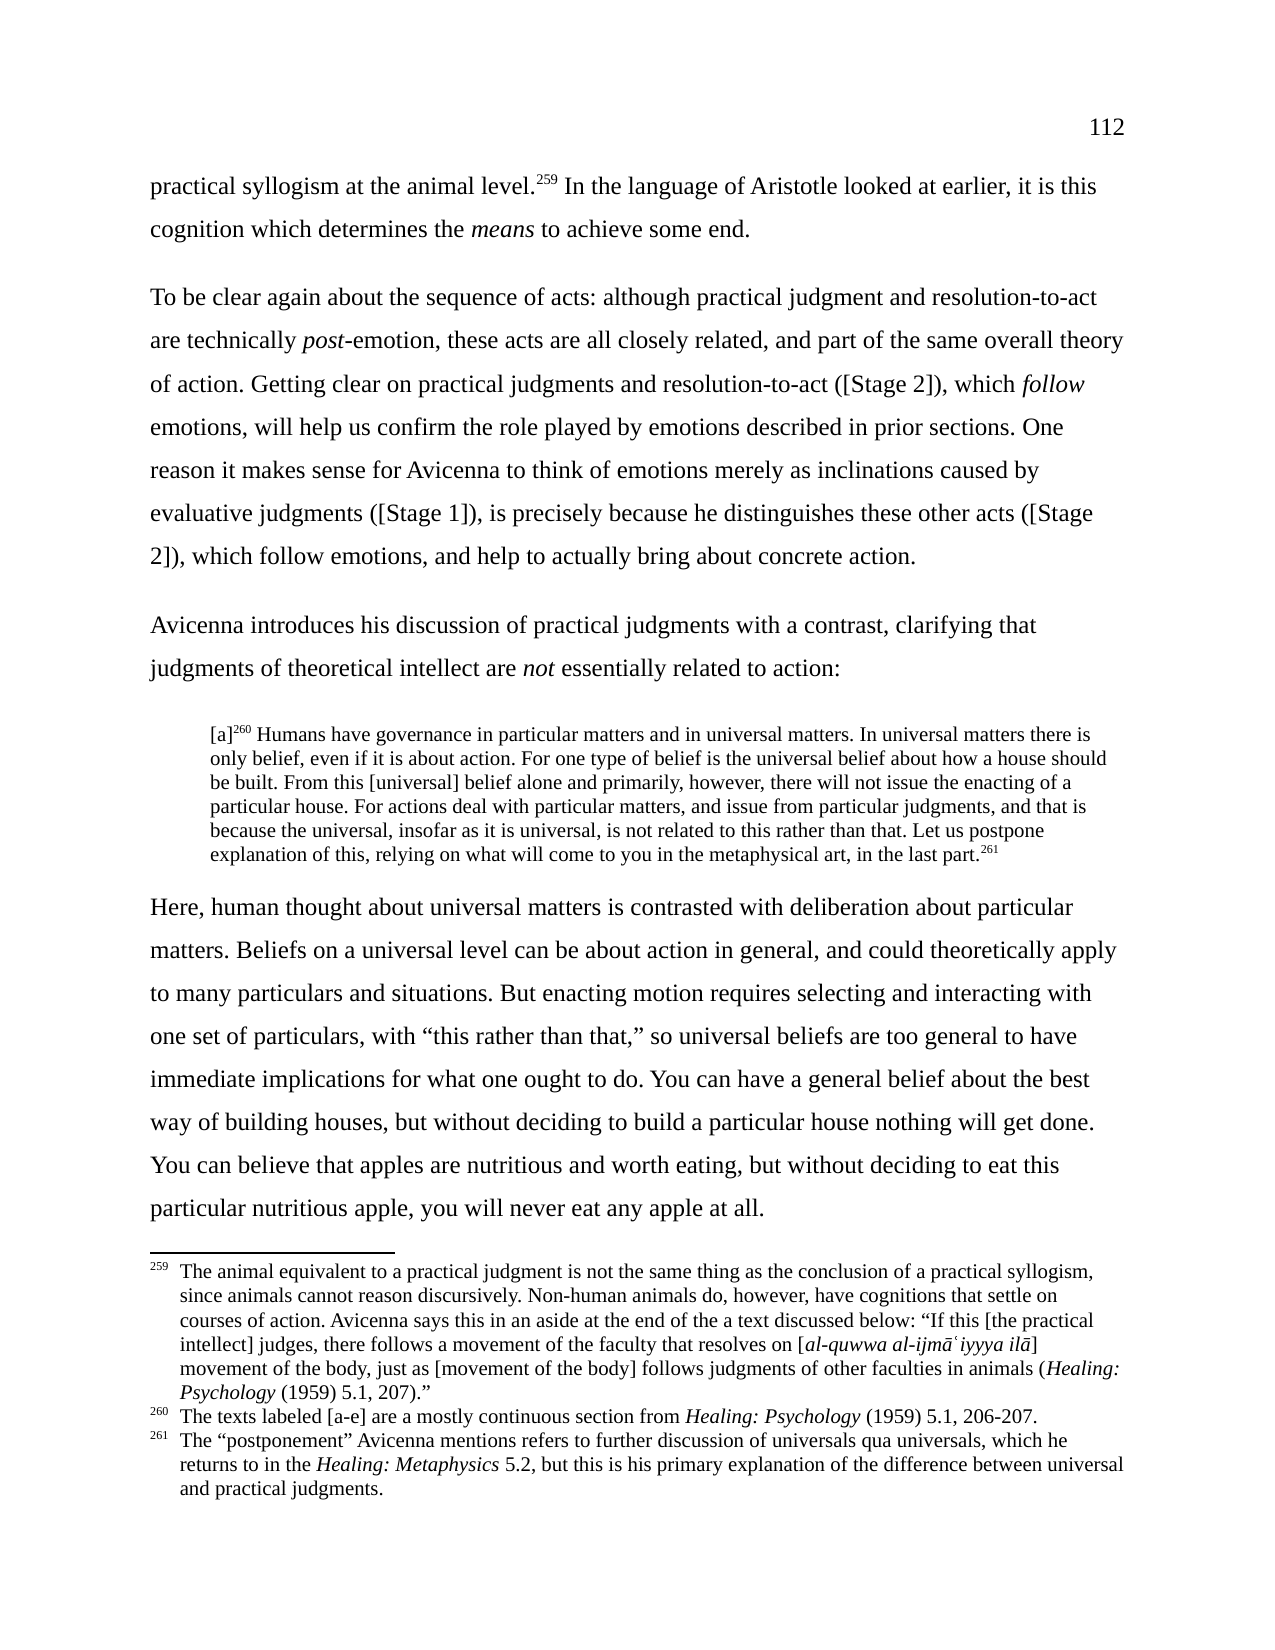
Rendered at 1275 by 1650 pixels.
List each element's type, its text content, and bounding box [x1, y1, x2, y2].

text [a] Humans have governance in particular matters and in universal matters. In universal matters there is only belief, even if it is about action. For one type of belief is the universal belief about how a house should be built. From this [universal] belief alone and primarily, however, there will not issue the enacting of a particular house. For actions deal with particular matters, and issue from particular judgments, and that is because the universal, insofar as it is universal, is not related to this rather than that. Let us postpone explanation of this, relying on what will come to you in the metaphysical art, in the last part. [210, 722, 1125, 866]
text The animal equivalent to a practical judgment is not the same thing as the conclusion of a practical syllogism, since animals cannot reason discursively. Non-human animals do, however, have cognitions that settle on courses of action. Avicenna says this in an aside at the end of the a text discussed below: “If this [the practical intellect] judges, there follows a movement of the faculty that resolves on [al-quwwa al-ijmāʿiyyya ilā] movement of the body, just as [movement of the body] follows judgments of other faculties in animals (Healing: Psychology (1959) 5.1, 207).” [150, 1259, 1125, 1404]
text Avicenna introduces his discussion of practical judgments with a contrast, clarifying that judgments of theoretical intellect are not essentially related to action: [150, 610, 1125, 682]
text The texts labeled [a-e] are a mostly continuous section from Healing: Psychology (1959) 5.1, 206-207. [150, 1404, 1125, 1428]
text To be clear again about the sequence of acts: although practical judgment and resolution-to-act are technically post-emotion, these acts are all closely related, and part of the same overall theory of action. Getting clear on practical judgments and resolution-to-act ([Stage 2]), which follow emotions, will help us confirm the role played by emotions described in prior sections. One reason it makes sense for Avicenna to think of emotions merely as inclinations caused by evaluative judgments ([Stage 1]), is precisely because he distinguishes these other acts ([Stage 2]), which follow emotions, and help to actually bring about concrete action. [150, 282, 1125, 570]
text Here, human thought about universal matters is contrasted with deliberation about particular matters. Beliefs on a universal level can be about action in general, and could theoretically apply to many particulars and situations. But enacting motion requires selecting and interacting with one set of particulars, with “this rather than that,” so universal beliefs are too general to have immediate implications for what one ought to do. You can have a general belief about the best way of building houses, but without deciding to build a particular house nothing will get done. You can believe that apples are nutritious and worth eating, but without deciding to eat this particular nutritious apple, you will never eat any apple at all. [150, 892, 1125, 1222]
text practical syllogism at the animal level. In the language of Aristotle looked at earlier, it is this cognition which determines the means to achieve some end. [150, 171, 1125, 243]
text The “postponement” Avicenna mentions refers to further discussion of universals qua universals, which he returns to in the Healing: Metaphysics 5.2, but this is his primary explanation of the difference between universal and practical judgments. [150, 1428, 1125, 1500]
